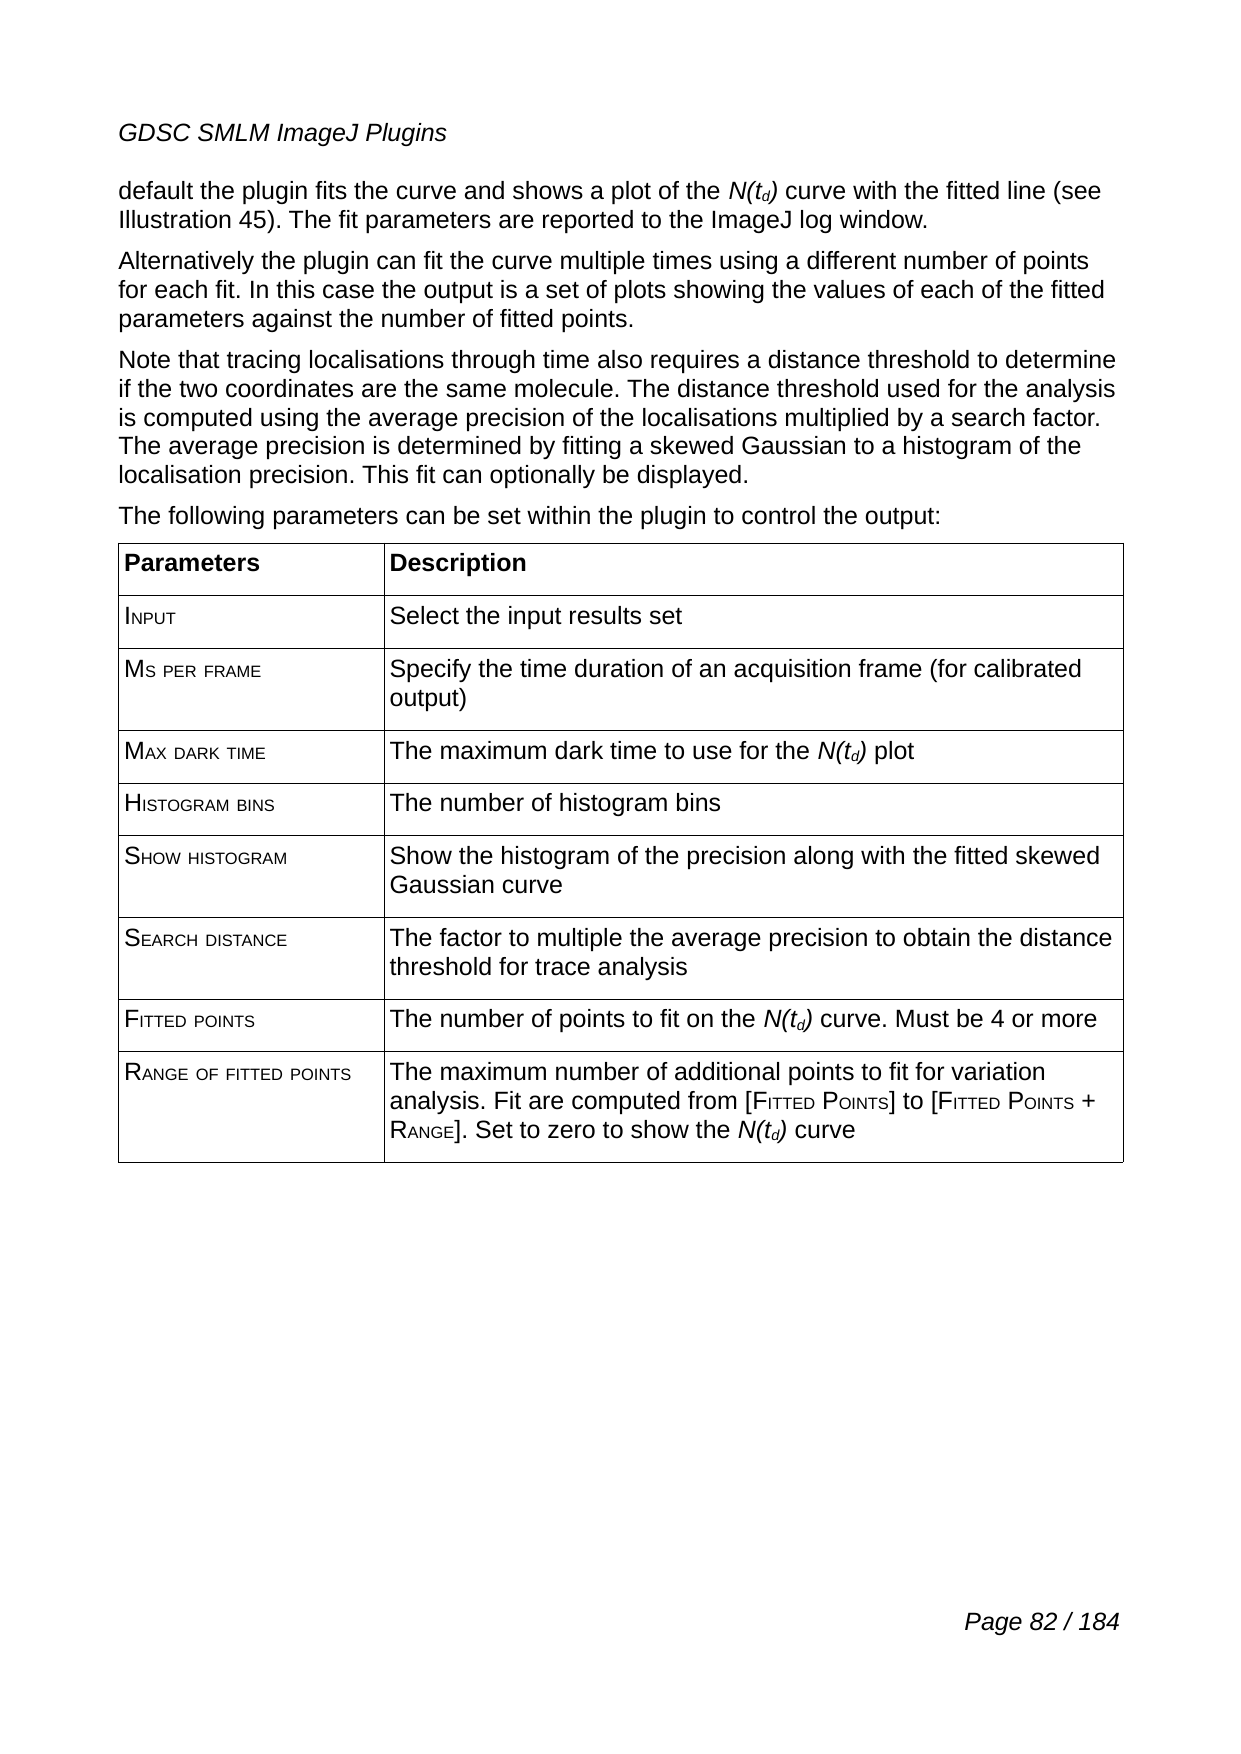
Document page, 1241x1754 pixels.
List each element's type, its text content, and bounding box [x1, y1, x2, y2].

table_cell Max dark time [119, 731, 384, 783]
text default the plugin fits the curve and shows a plot of the N(td) curve with the fitted line (see Illustration 45). The fit parameters are reported to the ImageJ log window. [118, 176, 1122, 234]
table_cell Range of fitted points [119, 1052, 384, 1162]
table_cell The number of points to fit on the N(td) curve. Must be 4 or more [385, 1000, 1123, 1051]
table_cell Search distance [119, 918, 384, 998]
table_cell The maximum number of additional points to fit for variation analysis. Fit are computed from [Fitted Points] to [Fitted Points + Range]. Set to zero to show the N(td) curve [385, 1052, 1123, 1162]
table_cell Histogram bins [119, 784, 384, 835]
table_cell Specify the time duration of an acquisition frame (for calibrated output) [385, 649, 1123, 730]
table_header Description [385, 544, 1123, 595]
table_cell Select the input results set [385, 596, 1123, 648]
table_cell Show the histogram of the precision along with the fitted skewed Gaussian curve [385, 836, 1123, 917]
text Alternatively the plugin can fit the curve multiple times using a different number of points for each fit. In this case the output is a set of plots showing the values of each of the fitted parameters against the number of fitted points. [118, 246, 1122, 333]
table_cell Input [119, 596, 384, 648]
table_cell Ms per frame [119, 649, 384, 730]
table_cell Show histogram [119, 836, 384, 917]
text The following parameters can be set within the plugin to control the output: [118, 501, 1122, 530]
table_header Parameters [119, 544, 384, 595]
table_cell The maximum dark time to use for the N(td) plot [385, 731, 1123, 783]
table_cell The factor to multiple the average precision to obtain the distance threshold for trace analysis [385, 918, 1123, 998]
table_cell The number of histogram bins [385, 784, 1123, 835]
table_cell Fitted points [119, 1000, 384, 1051]
text Note that tracing localisations through time also requires a distance threshold to determine if the two coordinates are the same molecule. The distance threshold used for the analysis is computed using the average precision of the localisations multiplied by a search factor. The average precision is determined by fitting a skewed Gaussian to a histogram of the localisation precision. This fit can optionally be displayed. [118, 345, 1122, 489]
